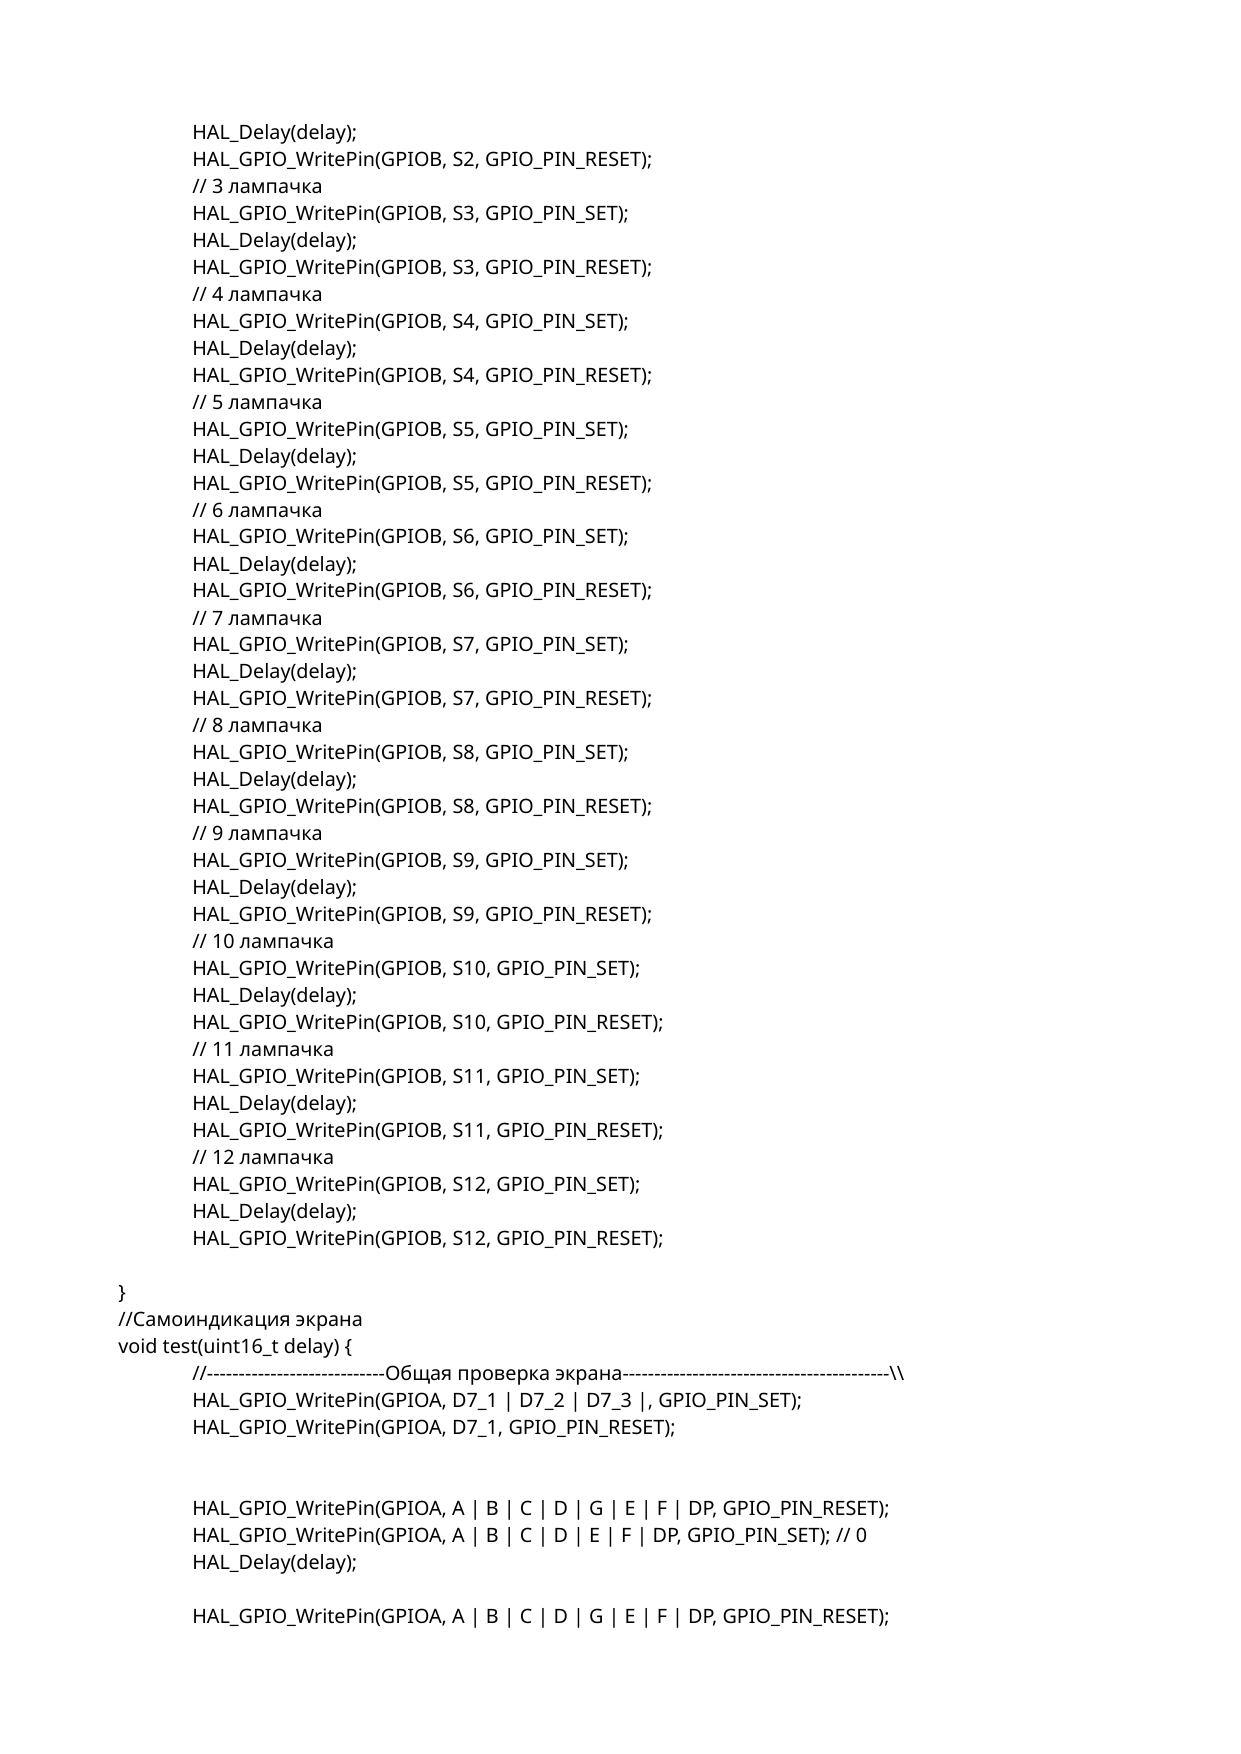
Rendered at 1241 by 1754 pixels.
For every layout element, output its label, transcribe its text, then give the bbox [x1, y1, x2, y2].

text HAL_Delay(delay); [118, 334, 1122, 361]
text HAL_GPIO_WritePin(GPIOB, S6, GPIO_PIN_RESET); [118, 577, 1122, 604]
text HAL_GPIO_WritePin(GPIOB, S8, GPIO_PIN_RESET); [118, 793, 1122, 819]
text HAL_GPIO_WritePin(GPIOB, S12, GPIO_PIN_RESET); [118, 1224, 1122, 1251]
text HAL_GPIO_WritePin(GPIOB, S3, GPIO_PIN_RESET); [118, 253, 1122, 280]
text HAL_GPIO_WritePin(GPIOB, S2, GPIO_PIN_RESET); [118, 145, 1122, 172]
text HAL_GPIO_WritePin(GPIOB, S10, GPIO_PIN_RESET); [118, 1008, 1122, 1035]
text void test(uint16_t delay) { [118, 1332, 1122, 1359]
text HAL_Delay(delay); [118, 442, 1122, 469]
text HAL_GPIO_WritePin(GPIOB, S7, GPIO_PIN_RESET); [118, 685, 1122, 712]
text HAL_GPIO_WritePin(GPIOB, S9, GPIO_PIN_SET); [118, 847, 1122, 873]
text // 6 лампачка [118, 496, 1122, 523]
text HAL_GPIO_WritePin(GPIOB, S10, GPIO_PIN_SET); [118, 954, 1122, 981]
text HAL_GPIO_WritePin(GPIOB, S8, GPIO_PIN_SET); [118, 739, 1122, 766]
text //Самоиндикация экрана [118, 1305, 1122, 1332]
text HAL_GPIO_WritePin(GPIOB, S7, GPIO_PIN_SET); [118, 631, 1122, 658]
text // 5 лампачка [118, 388, 1122, 415]
text HAL_Delay(delay); [118, 1089, 1122, 1116]
text // 10 лампачка [118, 927, 1122, 954]
text HAL_GPIO_WritePin(GPIOA, D7_1, GPIO_PIN_RESET); [118, 1413, 1122, 1440]
text } [118, 1278, 1122, 1305]
text // 11 лампачка [118, 1035, 1122, 1062]
text // 12 лампачка [118, 1143, 1122, 1170]
text HAL_GPIO_WritePin(GPIOB, S3, GPIO_PIN_SET); [118, 199, 1122, 226]
text HAL_Delay(delay); [118, 1197, 1122, 1224]
text HAL_Delay(delay); [118, 766, 1122, 793]
text HAL_GPIO_WritePin(GPIOB, S11, GPIO_PIN_SET); [118, 1062, 1122, 1089]
text // 8 лампачка [118, 712, 1122, 739]
text HAL_GPIO_WritePin(GPIOB, S4, GPIO_PIN_SET); [118, 307, 1122, 334]
text HAL_GPIO_WritePin(GPIOA, D7_1 | D7_2 | D7_3 |, GPIO_PIN_SET); [118, 1386, 1122, 1413]
text HAL_Delay(delay); [118, 550, 1122, 577]
text HAL_GPIO_WritePin(GPIOA, A | B | C | D | G | E | F | DP, GPIO_PIN_RESET); [118, 1602, 1122, 1629]
text HAL_GPIO_WritePin(GPIOA, A | B | C | D | G | E | F | DP, GPIO_PIN_RESET); [118, 1494, 1122, 1521]
text HAL_GPIO_WritePin(GPIOB, S5, GPIO_PIN_SET); [118, 415, 1122, 442]
text HAL_GPIO_WritePin(GPIOB, S9, GPIO_PIN_RESET); [118, 901, 1122, 927]
text HAL_GPIO_WritePin(GPIOB, S11, GPIO_PIN_RESET); [118, 1116, 1122, 1143]
text HAL_Delay(delay); [118, 226, 1122, 253]
text // 3 лампачка [118, 172, 1122, 199]
text //----------------------------Общая проверка экрана------------------------------------------\\ [118, 1359, 1122, 1386]
text HAL_GPIO_WritePin(GPIOB, S4, GPIO_PIN_RESET); [118, 361, 1122, 388]
text HAL_GPIO_WritePin(GPIOA, A | B | C | D | E | F | DP, GPIO_PIN_SET); // 0 [118, 1521, 1122, 1548]
text HAL_Delay(delay); [118, 1548, 1122, 1575]
text // 7 лампачка [118, 604, 1122, 631]
text HAL_Delay(delay); [118, 118, 1122, 145]
text HAL_GPIO_WritePin(GPIOB, S6, GPIO_PIN_SET); [118, 523, 1122, 550]
text // 9 лампачка [118, 819, 1122, 847]
text // 4 лампачка [118, 280, 1122, 307]
text HAL_Delay(delay); [118, 873, 1122, 901]
text HAL_Delay(delay); [118, 658, 1122, 685]
text HAL_Delay(delay); [118, 981, 1122, 1008]
text HAL_GPIO_WritePin(GPIOB, S12, GPIO_PIN_SET); [118, 1170, 1122, 1197]
text HAL_GPIO_WritePin(GPIOB, S5, GPIO_PIN_RESET); [118, 469, 1122, 496]
